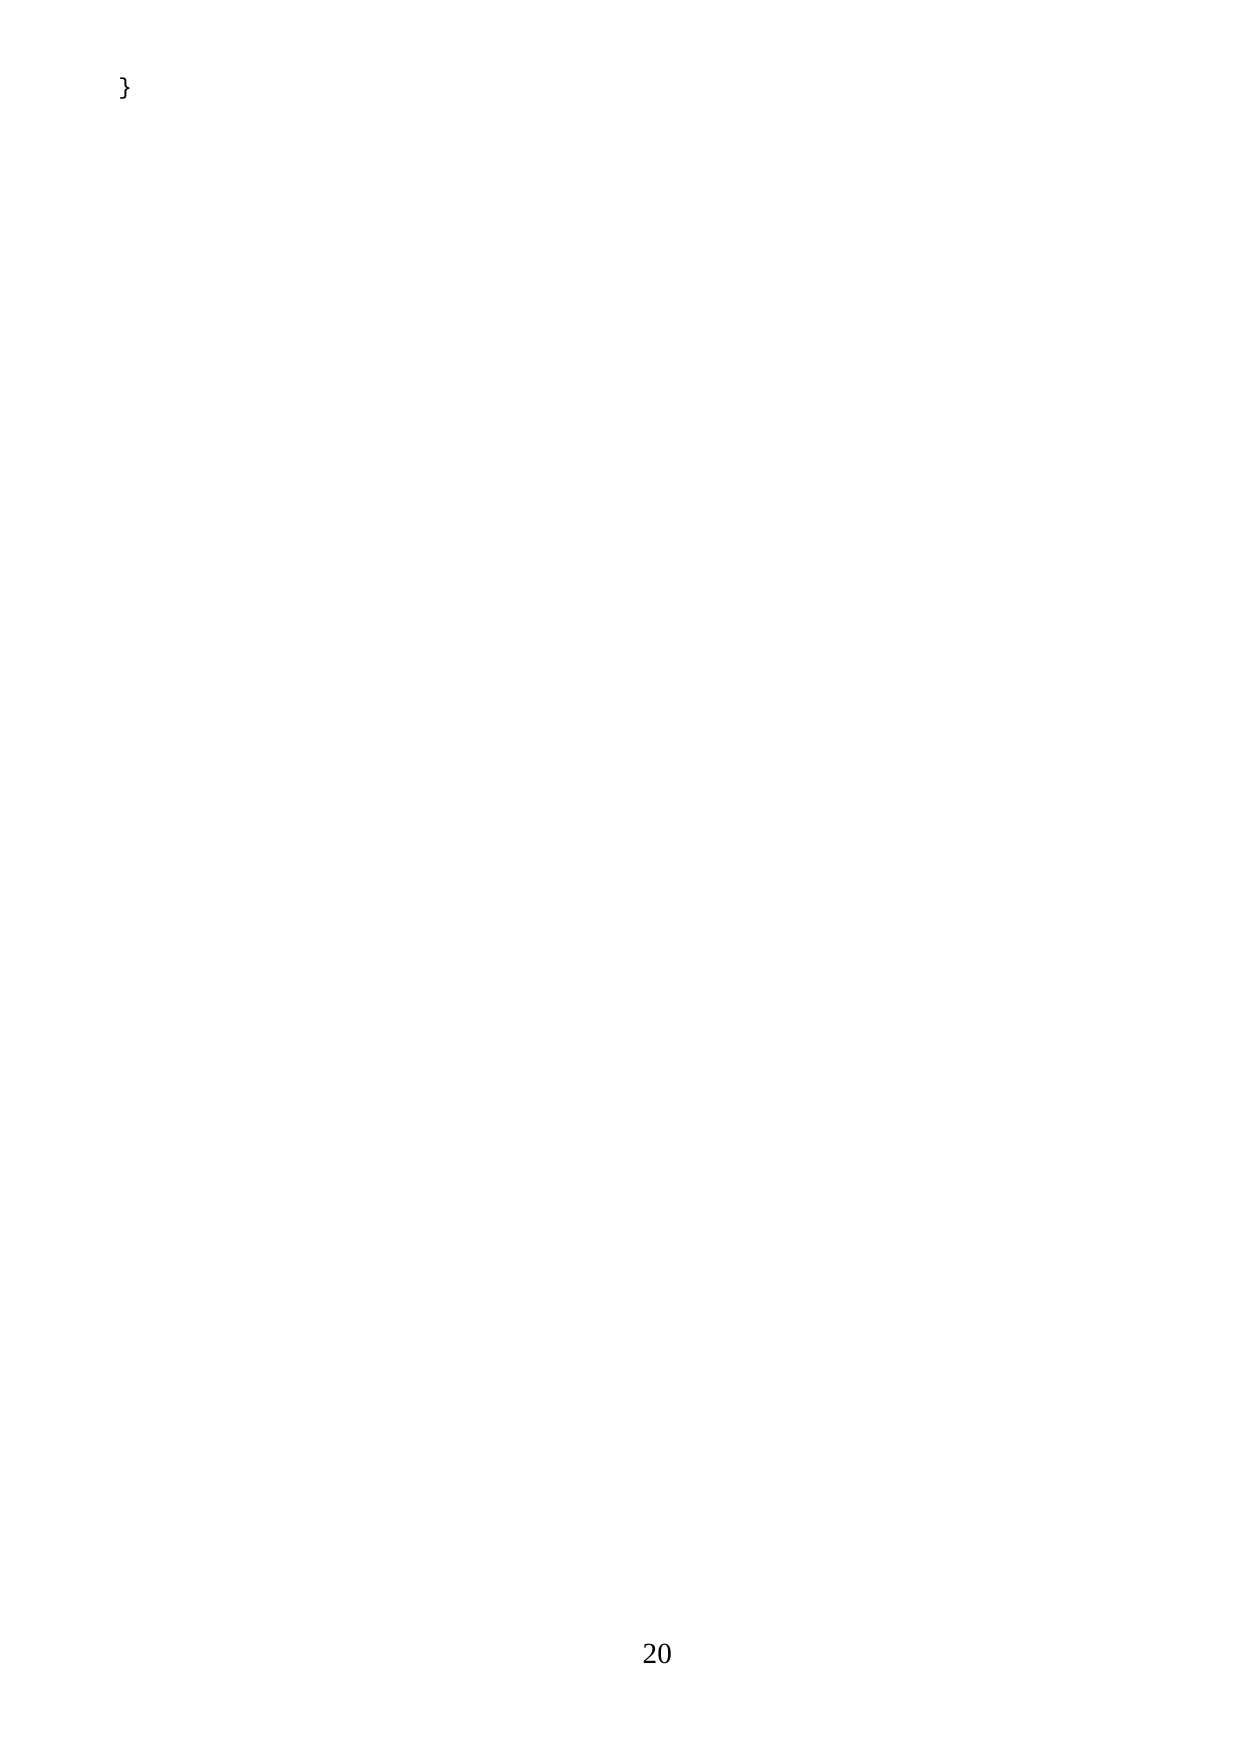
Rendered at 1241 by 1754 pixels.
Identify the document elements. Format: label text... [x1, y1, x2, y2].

text } [118, 75, 1122, 101]
